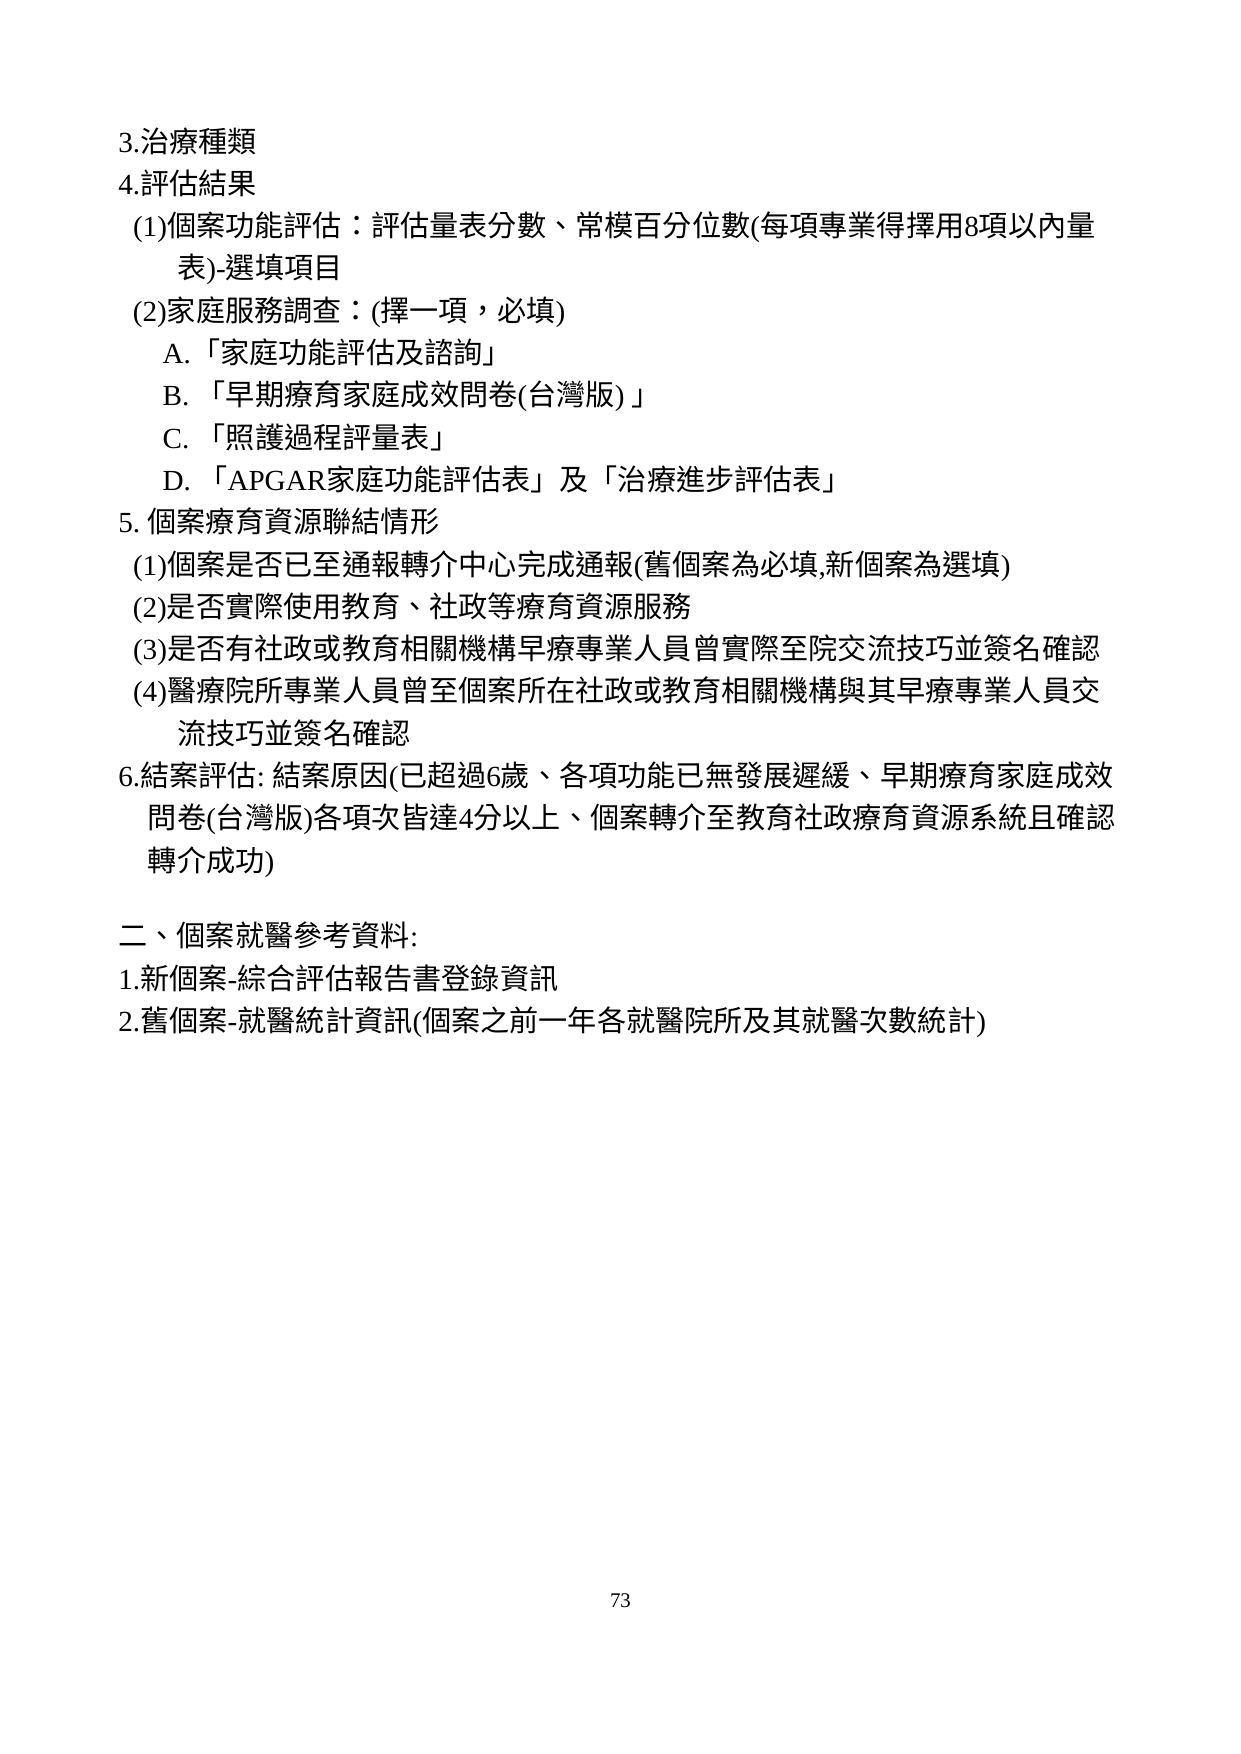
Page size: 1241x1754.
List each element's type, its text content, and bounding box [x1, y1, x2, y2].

text B. 「早期療育家庭成效問卷(台灣版) 」 [162, 372, 1122, 414]
text (1)個案是否已至通報轉介中心完成通報(舊個案為必填,新個案為選填) [133, 541, 1122, 583]
text (4)醫療院所專業人員曾至個案所在社政或教育相關機構與其早療專業人員交流技巧並簽名確認 [133, 668, 1122, 752]
text (3)是否有社政或教育相關機構早療專業人員曾實際至院交流技巧並簽名確認 [133, 626, 1122, 668]
text 5. 個案療育資源聯結情形 [118, 499, 1122, 541]
text 4.評估結果 [118, 160, 1122, 203]
text C. 「照護過程評量表」 [162, 414, 1122, 456]
text 3.治療種類 [118, 118, 1122, 160]
text 二、個案就醫參考資料: [118, 913, 1122, 955]
text (2)是否實際使用教育、社政等療育資源服務 [118, 583, 1122, 626]
text D. 「APGAR家庭功能評估表」及「治療進步評估表」 [162, 456, 1122, 499]
text 6.結案評估: 結案原因(已超過6歲、各項功能已無發展遲緩、早期療育家庭成效問卷(台灣版)各項次皆達4分以上、個案轉介至教育社政療育資源系統且確認轉介成功) [118, 752, 1122, 879]
text (2)家庭服務調查：(擇一項，必填) [133, 287, 1122, 329]
text A.「家庭功能評估及諮詢」 [162, 329, 1122, 372]
text 2.舊個案-就醫統計資訊(個案之前一年各就醫院所及其就醫次數統計) [118, 997, 1122, 1040]
text (1)個案功能評估：評估量表分數、常模百分位數(每項專業得擇用8項以內量表)-選填項目 [133, 203, 1122, 287]
text 1.新個案-綜合評估報告書登錄資訊 [118, 955, 1122, 997]
